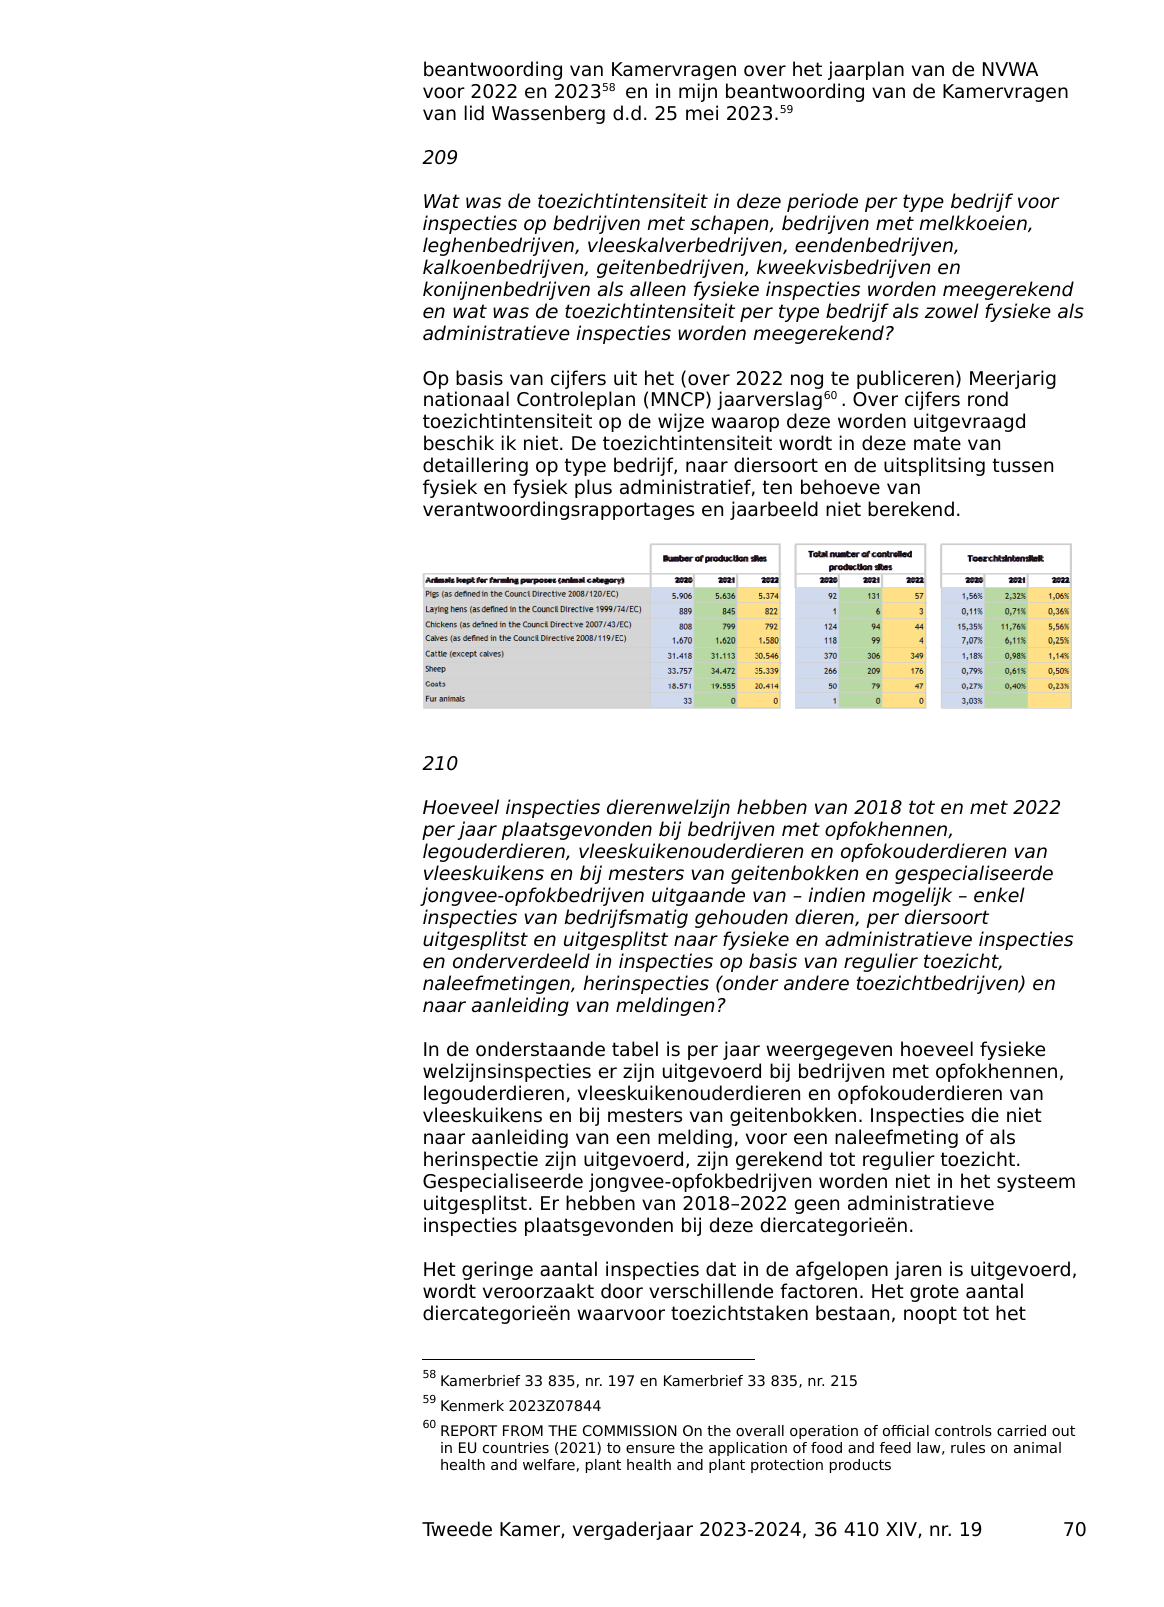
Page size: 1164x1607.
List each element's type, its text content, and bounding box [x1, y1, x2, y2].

text Op basis van cijfers uit het (over 2022 nog te publiceren) Meerjarig nationaal Controleplan (MNCP) jaarverslag. Over cijfers rond toezichtintensiteit op de wijze waarop deze worden uitgevraagd beschik ik niet. De toezichtintensiteit wordt in deze mate van detaillering op type bedrijf, naar diersoort en de uitsplitsing tussen fysiek en fysiek plus administratief, ten behoeve van verantwoordingsrapportages en jaarbeeld niet berekend. [422, 367, 1087, 521]
picture [422, 543, 1072, 709]
subtitle 209 [422, 147, 1087, 169]
text Kamerbrief 33 835, nr. 197 en Kamerbrief 33 835, nr. 215 [422, 1368, 1087, 1391]
subtitle 210 [422, 753, 1087, 775]
text Wat was de toezichtintensiteit in deze periode per type bedrijf voor inspecties op bedrijven met schapen, bedrijven met melkkoeien, leghenbedrijven, vleeskalverbedrijven, eendenbedrijven, kalkoenbedrijven, geitenbedrijven, kweekvisbedrijven en konijnenbedrijven als alleen fysieke inspecties worden meegerekend en wat was de toezichtintensiteit per type bedrijf als zowel fysieke als administratieve inspecties worden meegerekend? [422, 191, 1087, 345]
text beantwoording van Kamervragen over het jaarplan van de NVWA voor 2022 en 2023 en in mijn beantwoording van de Kamervragen van lid Wassenberg d.d. 25 mei 2023. [422, 59, 1087, 125]
text In de onderstaande tabel is per jaar weergegeven hoeveel fysieke welzijnsinspecties er zijn uitgevoerd bij bedrijven met opfokhennen, legouderdieren, vleeskuikenouderdieren en opfokouderdieren van vleeskuikens en bij mesters van geitenbokken. Inspecties die niet naar aanleiding van een melding, voor een naleefmeting of als herinspectie zijn uitgevoerd, zijn gerekend tot regulier toezicht. Gespecialiseerde jongvee-opfokbedrijven worden niet in het systeem uitgesplitst. Er hebben van 2018–2022 geen administratieve inspecties plaatsgevonden bij deze diercategorieën. [422, 1039, 1087, 1237]
text Het geringe aantal inspecties dat in de afgelopen jaren is uitgevoerd, wordt veroorzaakt door verschillende factoren. Het grote aantal diercategorieën waarvoor toezichtstaken bestaan, noopt tot het [422, 1259, 1087, 1325]
text REPORT FROM THE COMMISSION On the overall operation of official controls carried out in EU countries (2021) to ensure the application of food and feed law, rules on animal health and welfare, plant health and plant protection products [422, 1418, 1087, 1474]
text Hoeveel inspecties dierenwelzijn hebben van 2018 tot en met 2022 per jaar plaatsgevonden bij bedrijven met opfokhennen, legouderdieren, vleeskuikenouderdieren en opfokouderdieren van vleeskuikens en bij mesters van geitenbokken en gespecialiseerde jongvee-opfokbedrijven uitgaande van – indien mogelijk – enkel inspecties van bedrijfsmatig gehouden dieren, per diersoort uitgesplitst en uitgesplitst naar fysieke en administratieve inspecties en onderverdeeld in inspecties op basis van regulier toezicht, naleefmetingen, herinspecties (onder andere toezichtbedrijven) en naar aanleiding van meldingen? [422, 797, 1087, 1017]
text Kenmerk 2023Z07844 [422, 1393, 1087, 1416]
